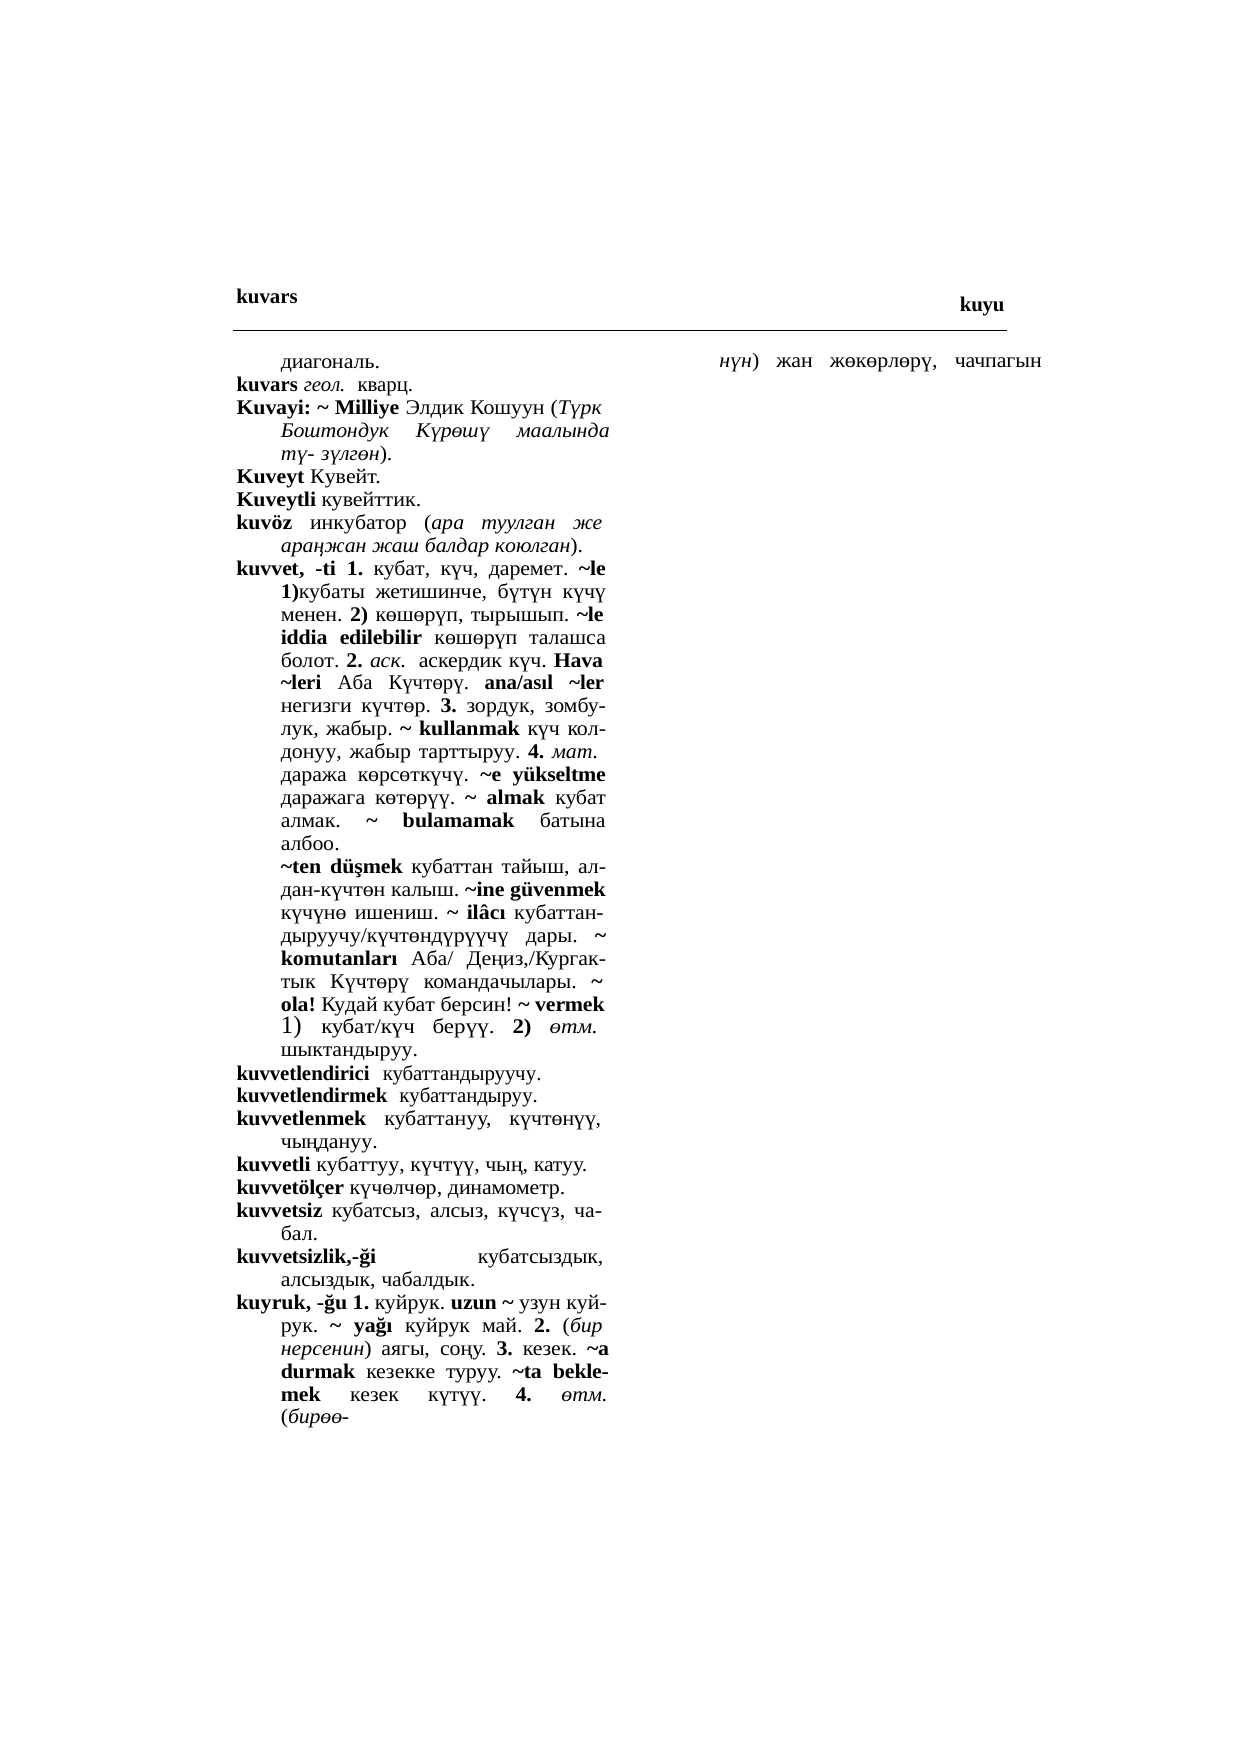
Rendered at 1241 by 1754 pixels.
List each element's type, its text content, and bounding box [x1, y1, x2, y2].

text нүн) жан жөкөрлөрү, чачпагын [719, 349, 1061, 372]
text негизги күчтөр. 3. зордук, зомбу- лук, жабыр. ~ kullanmak күч кол- донуу, жабыр тарттыруу. 4. мат. [281, 694, 606, 763]
text Боштондук Күрөшү маалында тү- зүлгөн). [281, 419, 609, 465]
text чыңдануу. [281, 1130, 378, 1153]
text Kuveyt Кувейт. [236, 465, 609, 488]
text kuvöz инкубатор (ара туулган же араңжан жаш балдар коюлган). [236, 511, 609, 557]
text Kuvayi: ~ Milliye Элдик Кошуун (Түрк [236, 396, 609, 419]
text ola! Кудай кубат берсин! ~ vermek [281, 993, 606, 1016]
text iddia edilebilir көшөрүп талашса болот. 2. аск. аскердик күч. Hava [281, 626, 606, 672]
text даража көрсөткүчү. ~e yükseltme даражага көтөрүү. ~ almak кубат алмак. ~ bulamamak батына албоо. [281, 763, 606, 855]
text kuyruk, -ğu 1. куйрук. uzun ~ узун куй- рук. ~ yağı куйрук май. 2. (бир [236, 1291, 609, 1337]
text kuvars [236, 284, 298, 308]
text ~ten düşmek кубаттан тайыш, ал- дан-күчтөн калыш. ~ine güvenmek күчүнө ишениш. ~ ilâcı кубаттан- [281, 855, 606, 924]
text kuvvetsiz кубатсыз, алсыз, күчсүз, ча- бал. [236, 1199, 609, 1245]
text kuyu [899, 292, 1065, 316]
text kuvvetsizlik,-ği кубатсыздык, [236, 1245, 609, 1268]
text нерсенин) аягы, соңу. 3. кезек. ~a durmak кезекке туруу. ~ta bekle- mek кезек күтүү. 4. өтм. (бирөө- [281, 1337, 609, 1428]
text kuvvetli кубаттуу, күчтүү, чың, катуу. [236, 1153, 609, 1176]
text диагональ. [281, 349, 381, 373]
text kuvvetlendirici кубаттандыруучу. kuvvetlendirmek кубаттандыруу. kuvvetlenmek кубаттануу, күчтөнүү, [236, 1062, 609, 1130]
text Kuveytli кувейттик. [236, 488, 609, 511]
list кубат/күч берүү. 2) өтм. [281, 1016, 600, 1038]
text ~leri Аба Күчтөрү. ana/asıl ~ler [281, 672, 606, 694]
text алсыздык, чабалдык. [281, 1268, 477, 1291]
text шыктандыруу. [281, 1038, 419, 1061]
text kuvars геол. кварц. [236, 373, 609, 396]
text kuvvetölçer күчөлчөр, динамометр. [236, 1176, 609, 1199]
text дыруучу/күчтөндүрүүчү дары. ~ komutanları Аба/ Деңиз,/Кургак- тык Күчтөрү командачылары. ~ [281, 924, 606, 993]
text kuvvet, -ti 1. кубат, күч, даремет. ~le 1)кубаты жетишинче, бүтүн күчү менен. 2) көшөрүп, тырышып. ~le [236, 557, 606, 626]
